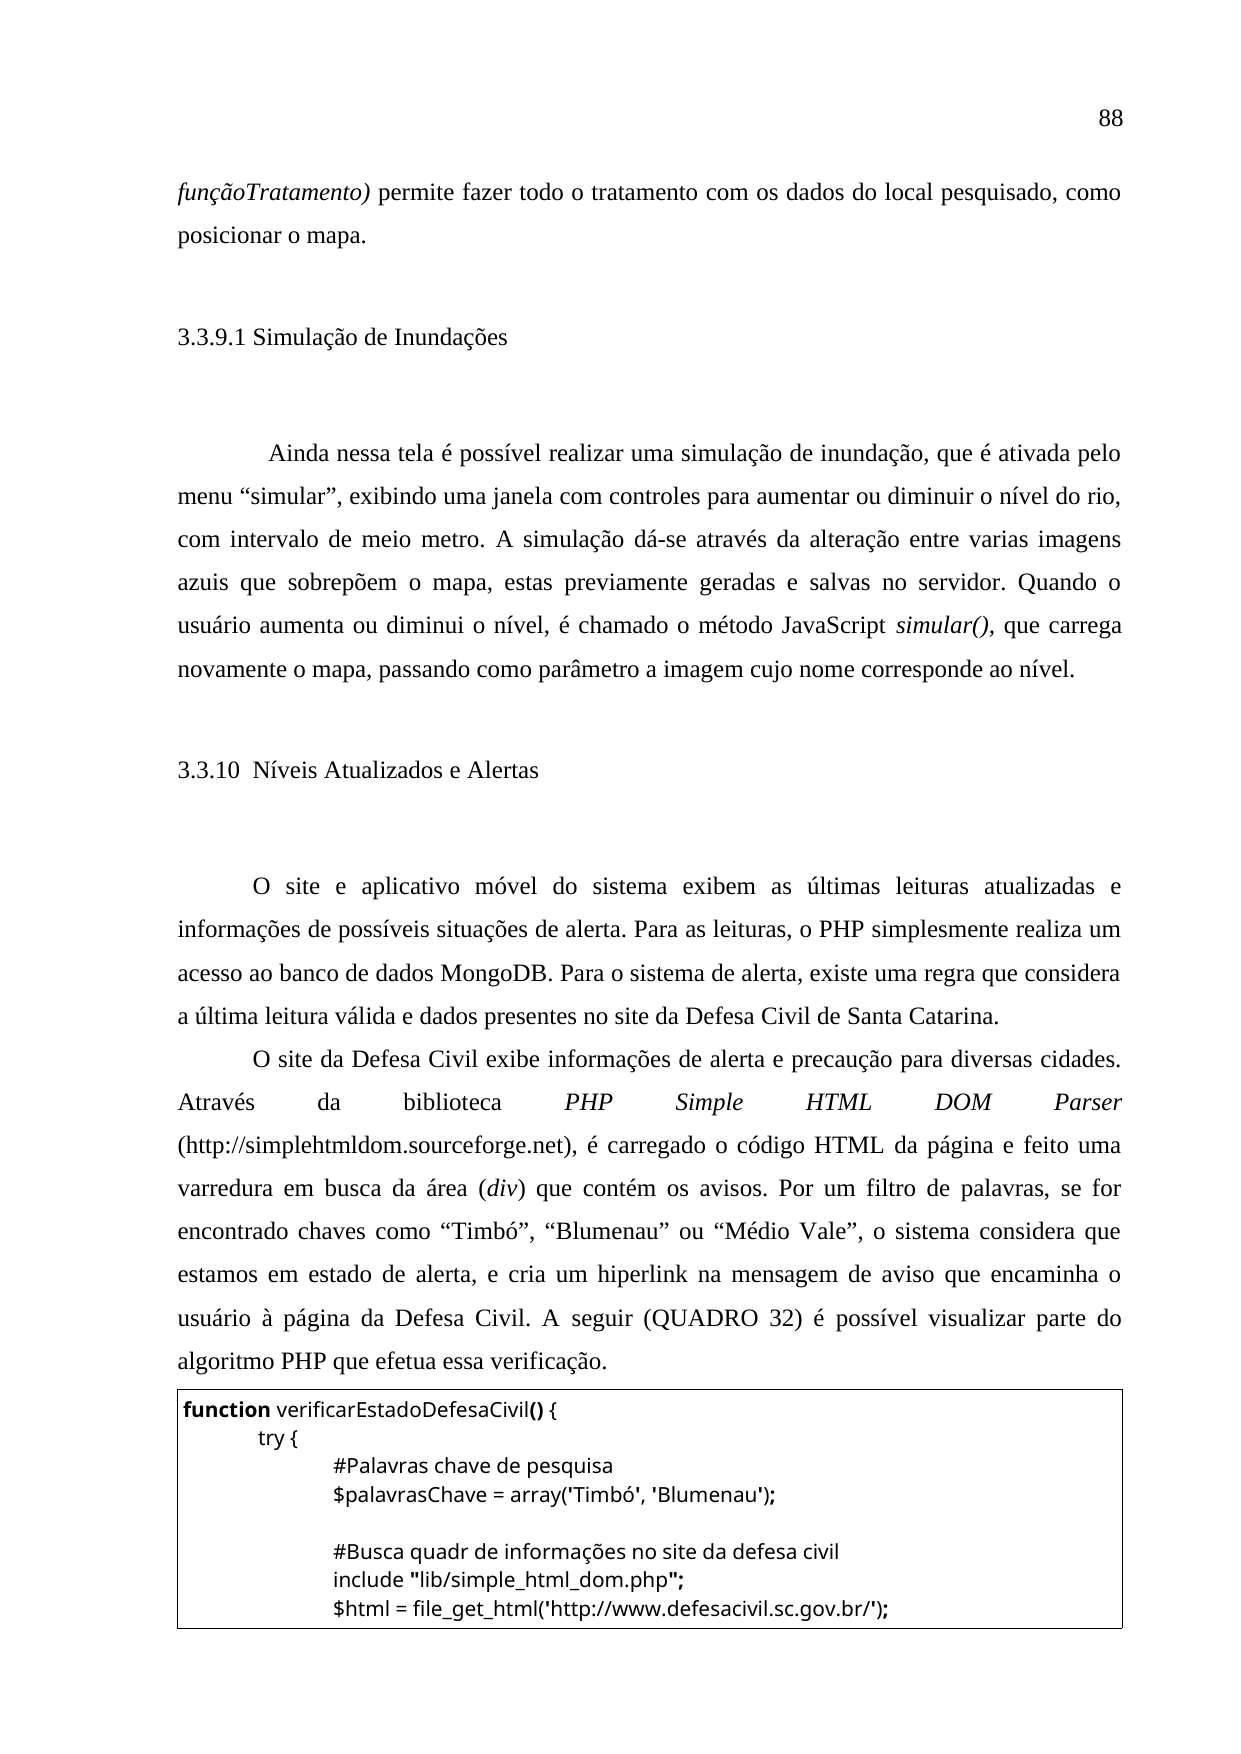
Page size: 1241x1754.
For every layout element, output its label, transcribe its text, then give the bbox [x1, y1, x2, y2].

text O site da Defesa Civil exibe informações de alerta e precaução para diversas cidades. Através da biblioteca PHP Simple HTML DOM Parser (http://simplehtmldom.sourceforge.net), é carregado o código HTML da página e feito uma varredura em busca da área (div) que contém os avisos. Por um filtro de palavras, se for encontrado chaves como “Timbó”, “Blumenau” ou “Médio Vale”, o sistema considera que estamos em estado de alerta, e cria um hiperlink na mensagem de aviso que encaminha o usuário à página da Defesa Civil. A seguir (QUADRO 32) é possível visualizar parte do algoritmo PHP que efetua essa verificação. [177, 1044, 1122, 1374]
subtitle Simulação de Inundações [177, 322, 1122, 351]
text O site e aplicativo móvel do sistema exibem as últimas leituras atualizadas e informações de possíveis situações de alerta. Para as leituras, o PHP simplesmente realiza um acesso ao banco de dados MongoDB. Para o sistema de alerta, existe uma regra que considera a última leitura válida e dados presentes no site da Defesa Civil de Santa Catarina. [177, 871, 1122, 1029]
subtitle Níveis Atualizados e Alertas [177, 755, 1122, 784]
table_header function verificarEstadoDefesaCivil() { try { #Palavras chave de pesquisa $palavrasChave = array('Timbó', 'Blumenau'); #Busca quadr de informações no site da defesa civil include "lib/simple_html_dom.php"; $html = file_get_html('http://www.defesacivil.sc.gov.br/'); [178, 1390, 1122, 1628]
text Ainda nessa tela é possível realizar uma simulação de inundação, que é ativada pelo menu “simular”, exibindo uma janela com controles para aumentar ou diminuir o nível do rio, com intervalo de meio metro. A simulação dá-se através da alteração entre varias imagens azuis que sobrepõem o mapa, estas previamente geradas e salvas no servidor. Quando o usuário aumenta ou diminui o nível, é chamado o método JavaScript simular(), que carrega novamente o mapa, passando como parâmetro a imagem cujo nome corresponde ao nível. [177, 438, 1122, 682]
text funçãoTratamento) permite fazer todo o tratamento com os dados do local pesquisado, como posicionar o mapa. [177, 177, 1122, 249]
